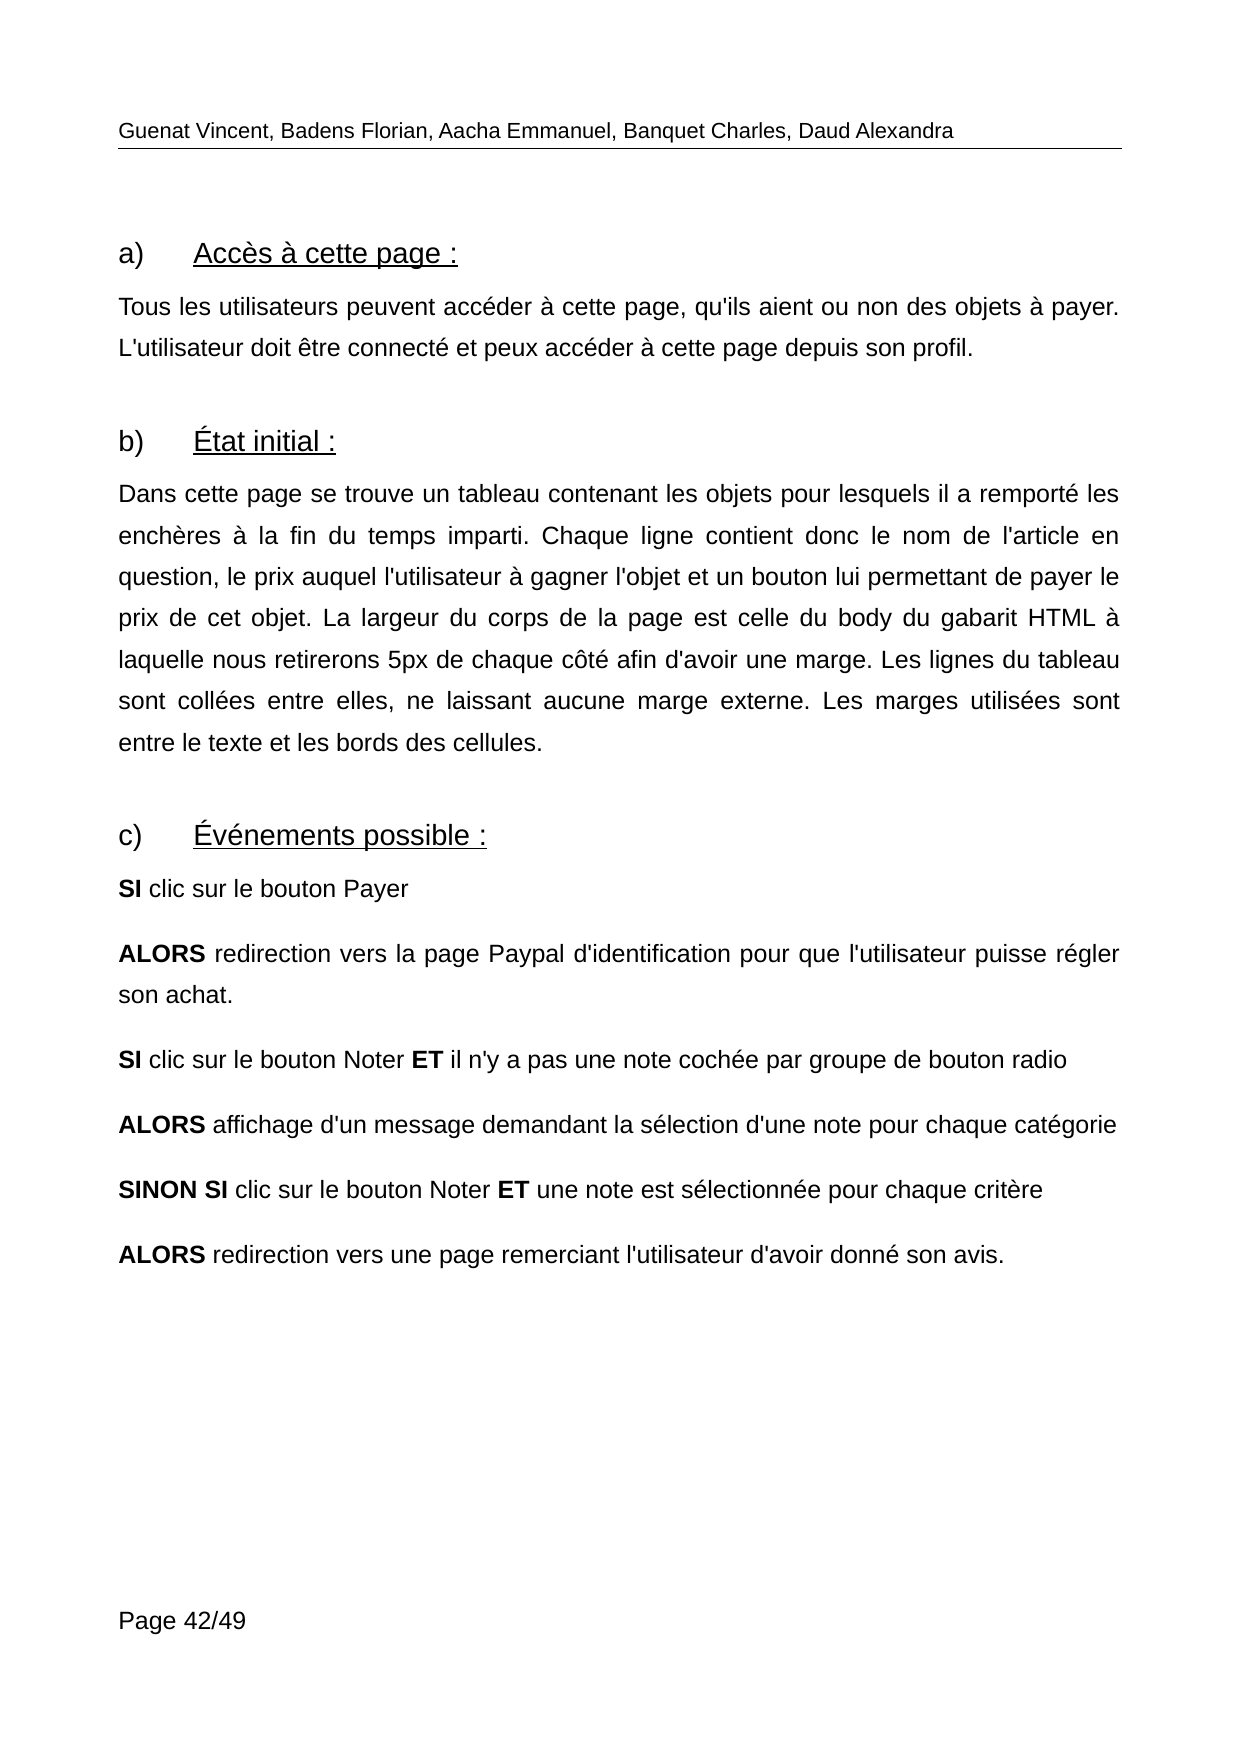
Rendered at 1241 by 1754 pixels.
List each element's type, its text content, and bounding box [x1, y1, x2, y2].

text SINON SI clic sur le bouton Noter ET une note est sélectionnée pour chaque critère [118, 1166, 1122, 1207]
text SI clic sur le bouton Payer [118, 864, 1122, 906]
text ALORS redirection vers une page remerciant l'utilisateur d'avoir donné son avis. [118, 1231, 1122, 1272]
text ALORS affichage d'un message demandant la sélection d'une note pour chaque catégorie [118, 1101, 1122, 1142]
text ALORS redirection vers la page Paypal d'identification pour que l'utilisateur puisse régler son achat. [118, 929, 1122, 1012]
text Tous les utilisateurs peuvent accéder à cette page, qu'ils aient ou non des objets à payer. L'utilisateur doit être connecté et peux accéder à cette page depuis son profil. [118, 282, 1122, 365]
text SI clic sur le bouton Noter ET il n'y a pas une note cochée par groupe de bouton radio [118, 1036, 1122, 1077]
subtitle Accès à cette page : [118, 236, 1122, 270]
subtitle État initial : [118, 424, 1122, 457]
text Dans cette page se trouve un tableau contenant les objets pour lesquels il a remporté les enchères à la fin du temps imparti. Chaque ligne contient donc le nom de l'article en question, le prix auquel l'utilisateur à gagner l'objet et un bouton lui permettant de payer le prix de cet objet. La largeur du corps de la page est celle du body du gabarit HTML à laquelle nous retirerons 5px de chaque côté afin d'avoir une marge. Les lignes du tableau sont collées entre elles, ne laissant aucune marge externe. Les marges utilisées sont entre le texte et les bords des cellules. [118, 470, 1122, 759]
subtitle Événements possible : [118, 818, 1122, 852]
